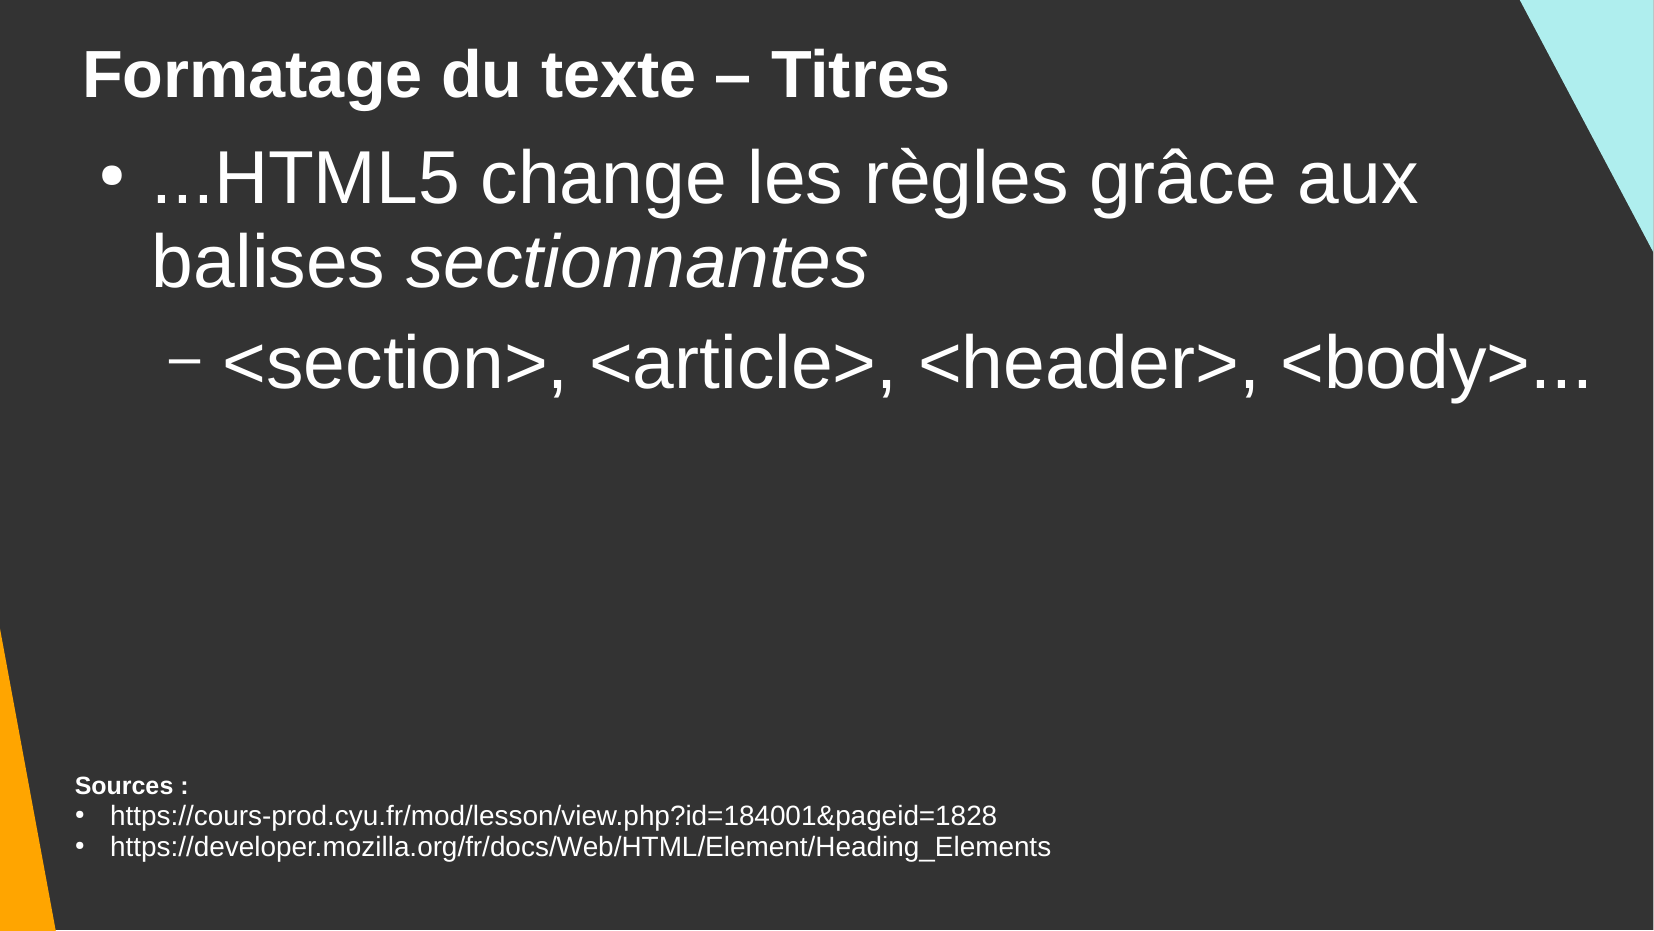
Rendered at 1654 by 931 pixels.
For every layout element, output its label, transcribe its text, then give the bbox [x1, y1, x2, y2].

text_box [0, 628, 56, 931]
title Formatage du texte – Titres [82, 37, 1571, 114]
text_box Sources : https://cours-prod.cyu.fr/mod/lesson/view.php?id=184001&pageid=1828 https://developer.mozilla.org/fr/docs/Web/HTML/Element/Heading_Elements [60, 764, 1546, 920]
text_box [1519, 0, 1654, 254]
list ...HTML5 change les règles grâce aux balises sectionnantes <section>, <article>, <header>, <body>... [80, 135, 1605, 756]
